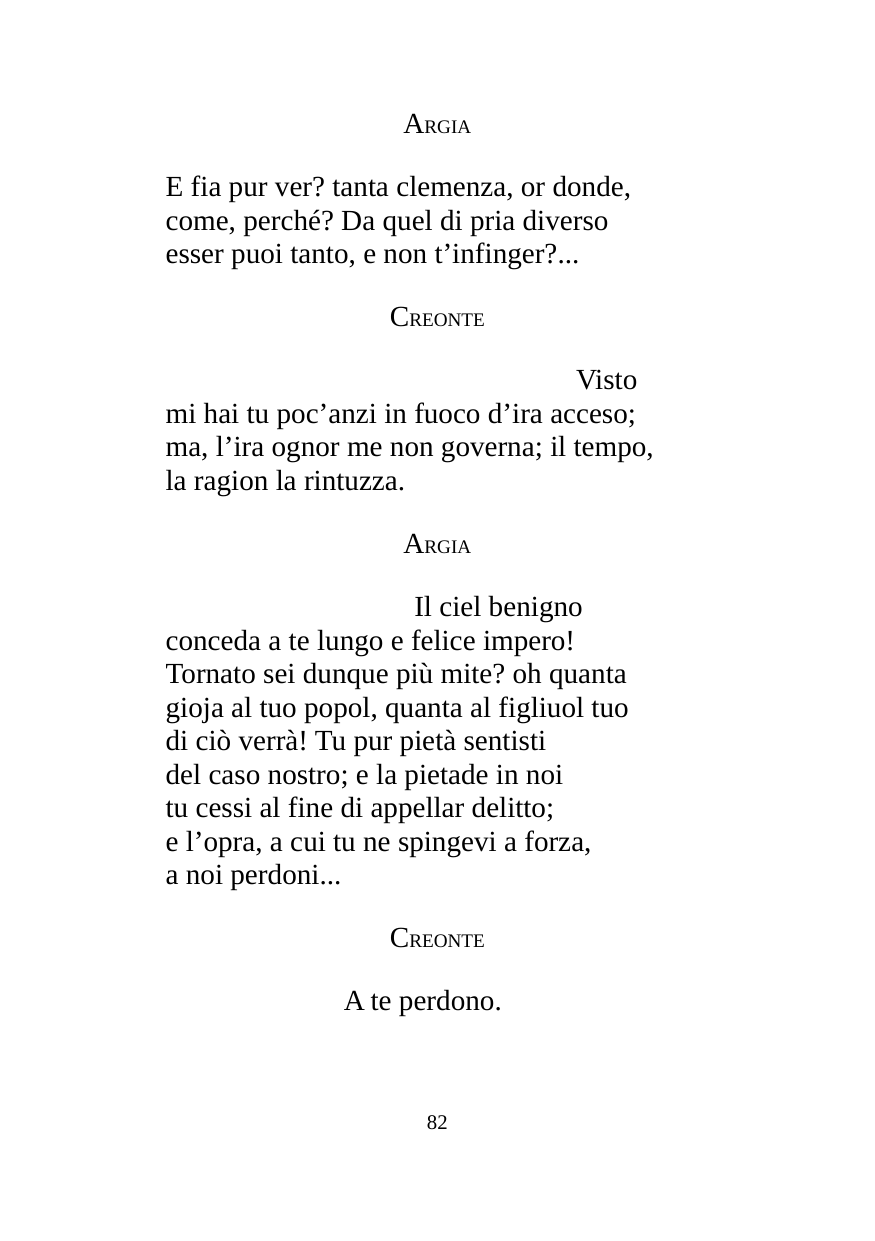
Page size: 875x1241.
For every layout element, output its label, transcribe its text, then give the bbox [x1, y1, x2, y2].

text Creonte [106, 299, 768, 333]
text mi hai tu poc’anzi in fuoco d’ira acceso; ma, l’ira ognor me non governa; il tempo, la ragion la rintuzza. [165, 396, 768, 497]
text Il ciel benigno [414, 589, 768, 623]
text Argia [106, 526, 768, 559]
text conceda a te lungo e felice impero! Tornato sei dunque più mite? oh quanta gioja al tuo popol, quanta al figliuol tuo di ciò verrà! Tu pur pietà sentisti del caso nostro; e la pietade in noi tu cessi al fine di appellar delitto; e l’opra, a cui tu ne spingevi a forza, a noi perdoni... [165, 623, 768, 891]
text A te perdono. [344, 983, 768, 1017]
text E fia pur ver? tanta clemenza, or donde, come, perché? Da quel di pria diverso esser puoi tanto, e non t’infinger?... [165, 169, 768, 270]
text Argia [106, 106, 768, 140]
text Creonte [106, 920, 768, 954]
text Visto [576, 362, 768, 396]
